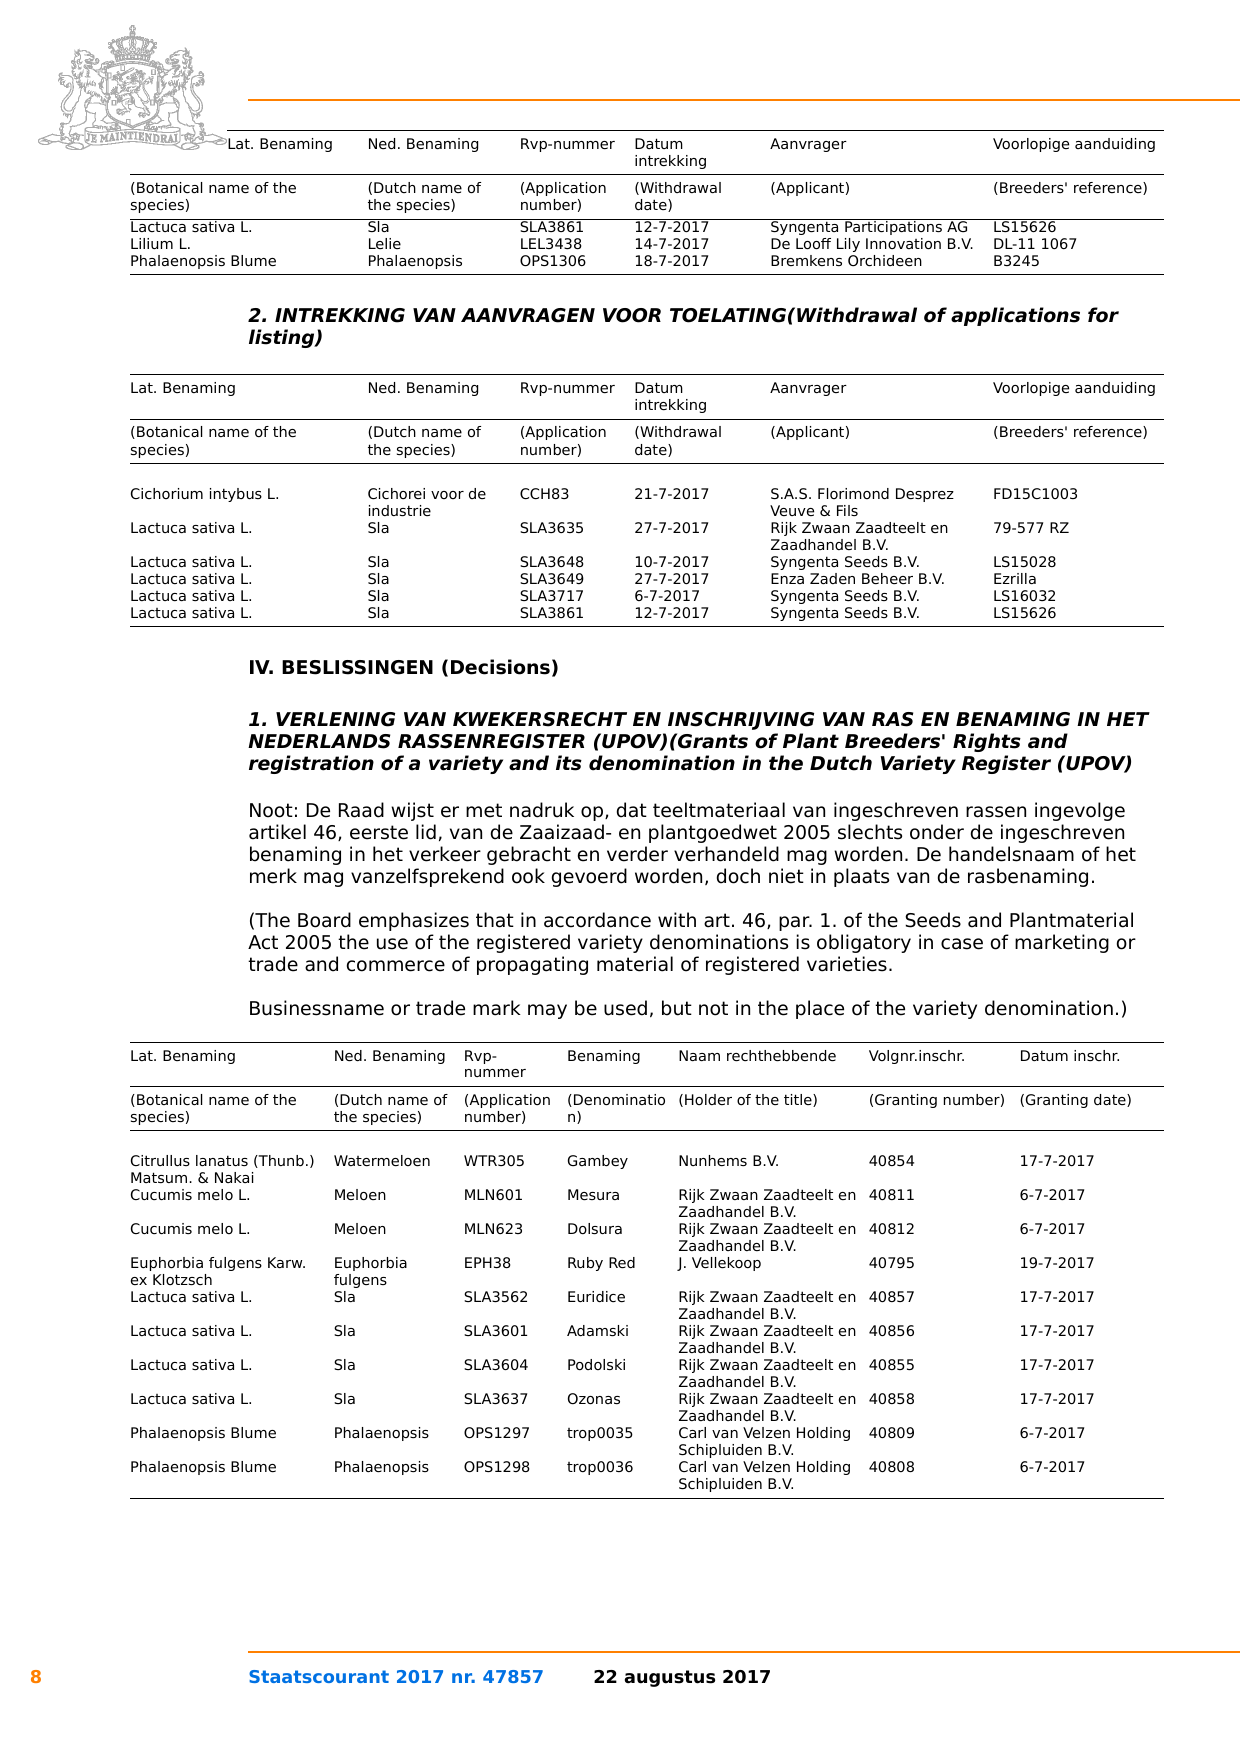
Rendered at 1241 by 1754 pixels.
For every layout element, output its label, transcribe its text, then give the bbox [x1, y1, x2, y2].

table_cell 19-7-2017 [1013, 1255, 1163, 1289]
table_cell Rijk Zwaan Zaadteelt en Zaadhandel B.V. [672, 1323, 862, 1357]
table_cell [628, 464, 764, 486]
table_cell Phalaenopsis Blume [130, 253, 361, 274]
table_cell LS16032 [987, 588, 1163, 604]
table_cell Cucumis melo L. [130, 1187, 328, 1221]
table_header Aanvrager [764, 131, 987, 174]
table_cell Sla [361, 605, 513, 626]
table_cell Lactuca sativa L. [130, 1391, 328, 1425]
table_cell 12-7-2017 [628, 605, 764, 626]
table_cell Sla [328, 1289, 458, 1323]
table_cell Syngenta Seeds B.V. [764, 605, 987, 626]
table_cell Rijk Zwaan Zaadteelt en Zaadhandel B.V. [672, 1187, 862, 1221]
table_cell LS15028 [987, 554, 1163, 571]
table_header Voorlopige aanduiding [987, 375, 1163, 419]
table_cell Rijk Zwaan Zaadteelt en Zaadhandel B.V. [672, 1221, 862, 1255]
table_cell SLA3649 [514, 571, 628, 588]
table_cell 6-7-2017 [1013, 1459, 1163, 1497]
table_cell MLN623 [458, 1221, 561, 1255]
table_cell S.A.S. Florimond Desprez Veuve & Fils [764, 486, 987, 520]
table_cell Phalaenopsis Blume [130, 1425, 328, 1459]
table_cell WTR305 [458, 1153, 561, 1187]
table_cell (Applicant) [764, 175, 987, 219]
table_cell Sla [361, 571, 513, 588]
table_cell Ezrilla [987, 571, 1163, 588]
table_cell CCH83 [514, 486, 628, 520]
table_cell 40808 [863, 1459, 1013, 1497]
table_cell (Dutch name of the species) [361, 175, 513, 219]
table_cell Sla [328, 1323, 458, 1357]
table_header Rvp-nummer [514, 131, 628, 174]
table_cell Phalaenopsis [361, 253, 513, 274]
table_cell 40811 [863, 1187, 1013, 1221]
table_cell Lactuca sativa L. [130, 1323, 328, 1357]
table_cell Rijk Zwaan Zaadteelt en Zaadhandel B.V. [672, 1357, 862, 1391]
table_cell 40856 [863, 1323, 1013, 1357]
table_cell Sla [361, 554, 513, 571]
table_cell Rijk Zwaan Zaadteelt en Zaadhandel B.V. [672, 1289, 862, 1323]
table_cell 17-7-2017 [1013, 1357, 1163, 1391]
table_cell 6-7-2017 [628, 588, 764, 604]
table_cell (Application number) [514, 175, 628, 219]
table_cell Sla [328, 1357, 458, 1391]
table_cell Lactuca sativa L. [130, 554, 361, 571]
table_header Datum inschr. [1013, 1043, 1163, 1086]
table_cell De Looff Lily Innovation B.V. [764, 236, 987, 253]
subtitle 2. INTREKKING VAN AANVRAGEN VOOR TOELATING(Withdrawal of applications for listing) [248, 305, 1163, 349]
table_cell (Holder of the title) [672, 1087, 862, 1130]
table_cell [130, 1131, 328, 1153]
table_header Naam rechthebbende [672, 1043, 862, 1086]
table_header Datum intrekking [628, 131, 764, 174]
table_cell [130, 464, 361, 486]
table_cell SLA3717 [514, 588, 628, 604]
table_cell SLA3648 [514, 554, 628, 571]
table_cell OPS1306 [514, 253, 628, 274]
table_cell [1013, 1131, 1163, 1153]
table_cell (Botanical name of the species) [130, 420, 361, 463]
table_cell 40812 [863, 1221, 1013, 1255]
table_cell [361, 464, 513, 486]
table_cell (Breeders' reference) [987, 420, 1163, 463]
table_cell MLN601 [458, 1187, 561, 1221]
table_cell Mesura [561, 1187, 672, 1221]
table_cell [514, 464, 628, 486]
subtitle IV. BESLISSINGEN (Decisions) [248, 657, 1163, 679]
table_cell 17-7-2017 [1013, 1391, 1163, 1425]
table_cell (Botanical name of the species) [130, 175, 361, 219]
table_header Voorlopige aanduiding [987, 131, 1163, 174]
table_header Ned. Benaming [328, 1043, 458, 1086]
table_cell [764, 464, 987, 486]
table_cell LEL3438 [514, 236, 628, 253]
table_cell Lilium L. [130, 236, 361, 253]
table_cell Euphorbia fulgens Karw. ex Klotzsch [130, 1255, 328, 1289]
table_cell [863, 1131, 1013, 1153]
table_cell Lactuca sativa L. [130, 520, 361, 554]
table_cell (Dutch name of the species) [361, 420, 513, 463]
table_cell 27-7-2017 [628, 520, 764, 554]
table_cell Ozonas [561, 1391, 672, 1425]
table_cell Rijk Zwaan Zaadteelt en Zaadhandel B.V. [672, 1391, 862, 1425]
table_cell trop0035 [561, 1425, 672, 1459]
table_cell 14-7-2017 [628, 236, 764, 253]
table_cell (Application number) [458, 1087, 561, 1130]
table_cell 40854 [863, 1153, 1013, 1187]
table_cell 10-7-2017 [628, 554, 764, 571]
table_cell SLA3601 [458, 1323, 561, 1357]
table_cell Nunhems B.V. [672, 1153, 862, 1187]
table_cell 40857 [863, 1289, 1013, 1323]
table_cell (Application number) [514, 420, 628, 463]
table_cell SLA3635 [514, 520, 628, 554]
table_cell Gambey [561, 1153, 672, 1187]
table_cell 6-7-2017 [1013, 1425, 1163, 1459]
table_header Volgnr.inschr. [863, 1043, 1013, 1086]
table_cell Euphorbia fulgens [328, 1255, 458, 1289]
table_cell SLA3861 [514, 605, 628, 626]
table_cell Lelie [361, 236, 513, 253]
table_cell (Granting number) [863, 1087, 1013, 1130]
table_cell (Applicant) [764, 420, 987, 463]
table_cell B3245 [987, 253, 1163, 274]
table_header Benaming [561, 1043, 672, 1086]
table_cell Sla [328, 1391, 458, 1425]
table_cell (Breeders' reference) [987, 175, 1163, 219]
table_cell Enza Zaden Beheer B.V. [764, 571, 987, 588]
table_cell 6-7-2017 [1013, 1187, 1163, 1221]
table_header Ned. Benaming [361, 131, 513, 174]
table_cell [458, 1131, 561, 1153]
table_cell LS15626 [987, 605, 1163, 626]
table_cell Phalaenopsis Blume [130, 1459, 328, 1497]
table_cell trop0036 [561, 1459, 672, 1497]
table_cell 27-7-2017 [628, 571, 764, 588]
table_cell Lactuca sativa L. [130, 220, 361, 236]
table_header Datum intrekking [628, 375, 764, 419]
table_cell Phalaenopsis [328, 1459, 458, 1497]
table_cell Carl van Velzen Holding Schipluiden B.V. [672, 1459, 862, 1497]
table_cell (Withdrawal date) [628, 420, 764, 463]
text Noot: De Raad wijst er met nadruk op, dat teeltmateriaal van ingeschreven rassen ingevolge artikel 46, eerste lid, van de Zaaizaad- en plantgoedwet 2005 slechts onder de ingeschreven benaming in het verkeer gebracht en verder verhandeld mag worden. De handelsnaam of het merk mag vanzelfsprekend ook gevoerd worden, doch niet in plaats van de rasbenaming. [248, 800, 1163, 888]
table_cell 79-577 RZ [987, 520, 1163, 554]
table_cell Dolsura [561, 1221, 672, 1255]
table_cell Syngenta Seeds B.V. [764, 554, 987, 571]
table_cell J. Vellekoop [672, 1255, 862, 1289]
table_cell 18-7-2017 [628, 253, 764, 274]
table_cell Lactuca sativa L. [130, 1289, 328, 1323]
table_cell LS15626 [987, 220, 1163, 236]
subtitle 1. VERLENING VAN KWEKERSRECHT EN INSCHRIJVING VAN RAS EN BENAMING IN HET NEDERLANDS RASSENREGISTER (UPOV)(Grants of Plant Breeders' Rights and registration of a variety and its denomination in the Dutch Variety Register (UPOV) [248, 709, 1163, 775]
table_cell Euridice [561, 1289, 672, 1323]
table_cell OPS1297 [458, 1425, 561, 1459]
table_cell SLA3637 [458, 1391, 561, 1425]
table_cell 6-7-2017 [1013, 1221, 1163, 1255]
table_cell [987, 464, 1163, 486]
table_header Lat. Benaming [130, 131, 361, 174]
table_cell 40795 [863, 1255, 1013, 1289]
table_cell Lactuca sativa L. [130, 1357, 328, 1391]
table_cell (Botanical name of the species) [130, 1087, 328, 1130]
table_cell Sla [361, 220, 513, 236]
table_cell DL-11 1067 [987, 236, 1163, 253]
table_cell (Granting date) [1013, 1087, 1163, 1130]
table_cell Cucumis melo L. [130, 1221, 328, 1255]
table_cell (Dutch name of the species) [328, 1087, 458, 1130]
table_cell 40855 [863, 1357, 1013, 1391]
table_cell (Denomination) [561, 1087, 672, 1130]
table_cell 40858 [863, 1391, 1013, 1425]
table_cell OPS1298 [458, 1459, 561, 1497]
table_cell Meloen [328, 1221, 458, 1255]
table_cell 40809 [863, 1425, 1013, 1459]
table_cell SLA3604 [458, 1357, 561, 1391]
table_cell 21-7-2017 [628, 486, 764, 520]
table_cell Lactuca sativa L. [130, 571, 361, 588]
table_cell Syngenta Participations AG [764, 220, 987, 236]
table_header Lat. Benaming [130, 1043, 328, 1086]
table_cell Rijk Zwaan Zaadteelt en Zaadhandel B.V. [764, 520, 987, 554]
table_cell Sla [361, 520, 513, 554]
table_header Rvp-nummer [514, 375, 628, 419]
table_cell Watermeloen [328, 1153, 458, 1187]
table_header Ned. Benaming [361, 375, 513, 419]
table_cell Bremkens Orchideen [764, 253, 987, 274]
table_cell Syngenta Seeds B.V. [764, 588, 987, 604]
table_cell Cichorium intybus L. [130, 486, 361, 520]
table_cell Ruby Red [561, 1255, 672, 1289]
table_cell Adamski [561, 1323, 672, 1357]
table_cell Lactuca sativa L. [130, 605, 361, 626]
table_cell 17-7-2017 [1013, 1289, 1163, 1323]
table_cell Carl van Velzen Holding Schipluiden B.V. [672, 1425, 862, 1459]
table_cell Citrullus lanatus (Thunb.) Matsum. & Nakai [130, 1153, 328, 1187]
table_cell SLA3562 [458, 1289, 561, 1323]
table_cell EPH38 [458, 1255, 561, 1289]
table_cell [328, 1131, 458, 1153]
table_cell FD15C1003 [987, 486, 1163, 520]
table_cell SLA3861 [514, 220, 628, 236]
table_cell Cichorei voor de industrie [361, 486, 513, 520]
table_cell Lactuca sativa L. [130, 588, 361, 604]
table_cell Phalaenopsis [328, 1425, 458, 1459]
table_cell [672, 1131, 862, 1153]
table_cell 17-7-2017 [1013, 1153, 1163, 1187]
table_cell Meloen [328, 1187, 458, 1221]
table_cell [561, 1131, 672, 1153]
table_header Rvp-nummer [458, 1043, 561, 1086]
text (The Board emphasizes that in accordance with art. 46, par. 1. of the Seeds and Plantmaterial Act 2005 the use of the registered variety denominations is obligatory in case of marketing or trade and commerce of propagating material of registered varieties. [248, 910, 1163, 976]
table_cell Podolski [561, 1357, 672, 1391]
table_cell (Withdrawal date) [628, 175, 764, 219]
table_header Aanvrager [764, 375, 987, 419]
table_cell 12-7-2017 [628, 220, 764, 236]
table_cell Sla [361, 588, 513, 604]
picture [38, 25, 227, 150]
table_cell 17-7-2017 [1013, 1323, 1163, 1357]
text Businessname or trade mark may be used, but not in the place of the variety denomination.) [248, 998, 1163, 1020]
table_header Lat. Benaming [130, 375, 361, 419]
